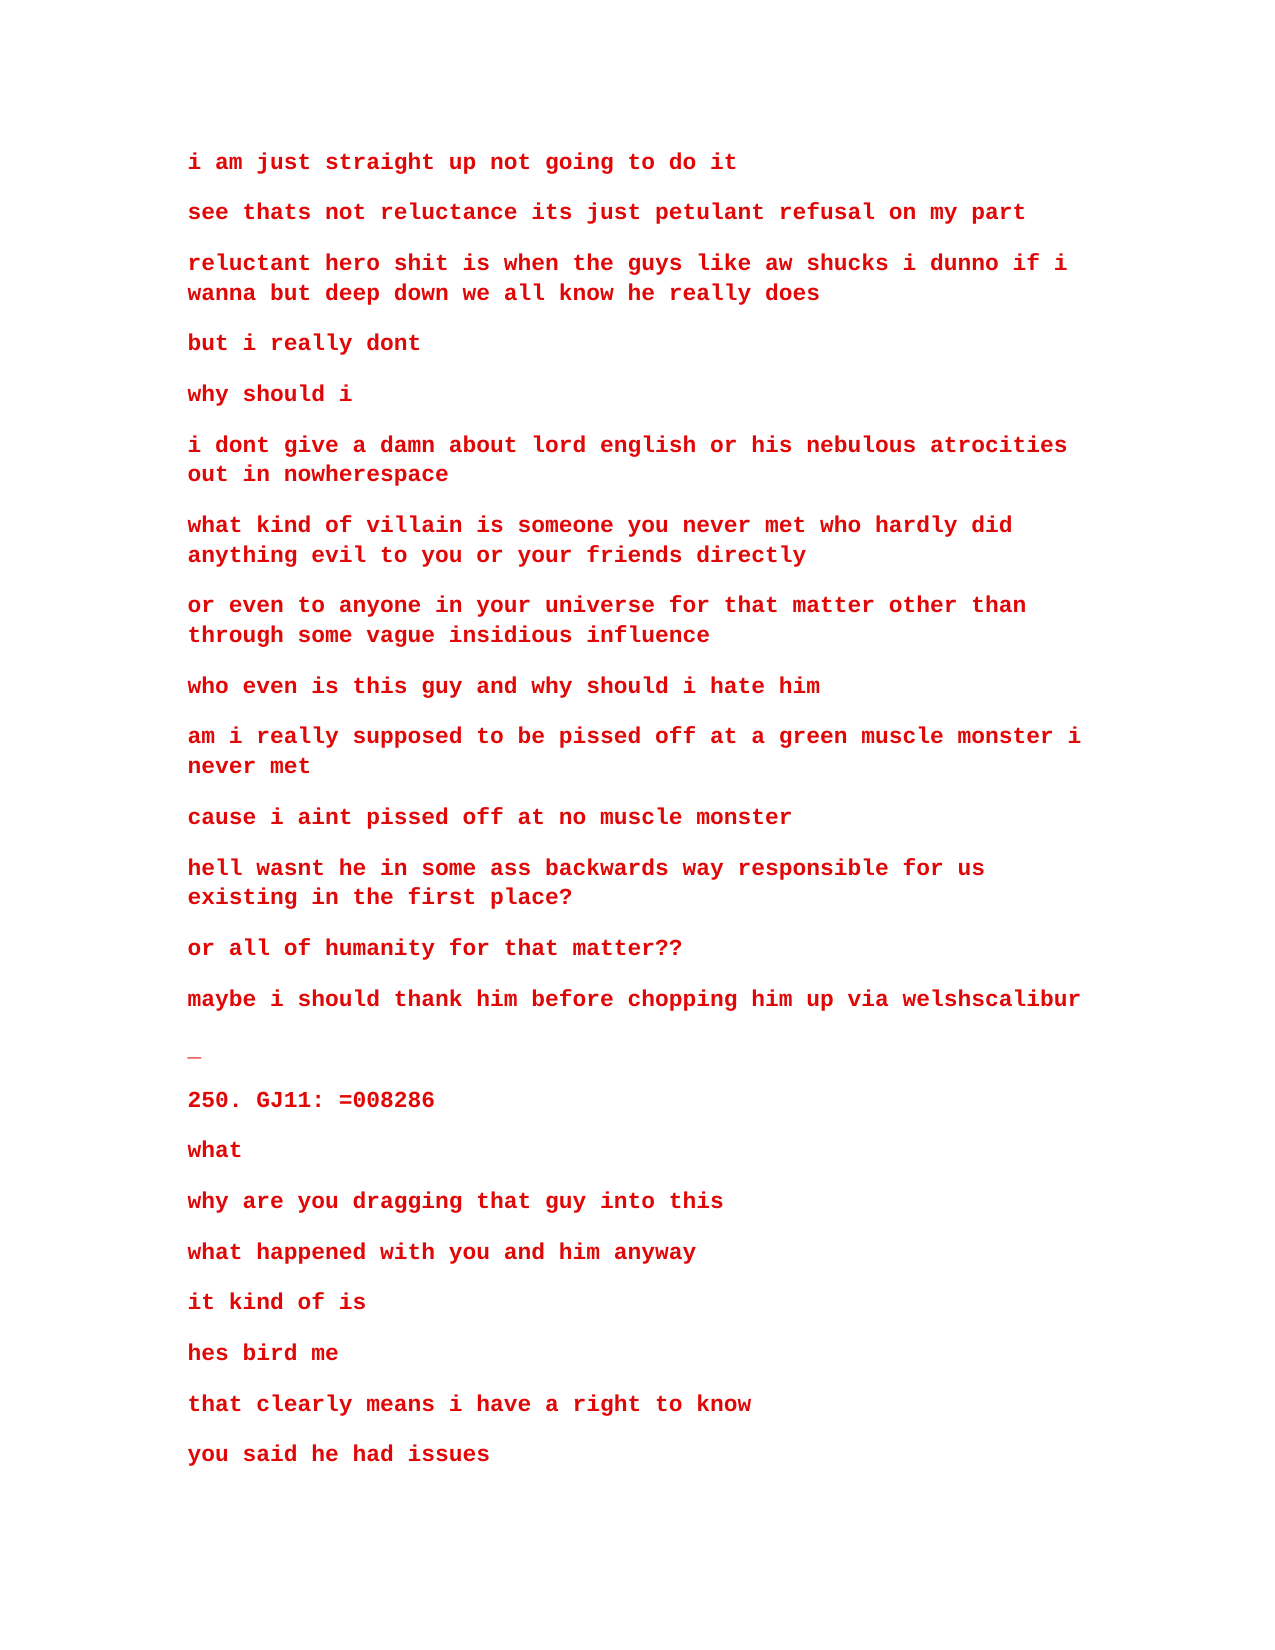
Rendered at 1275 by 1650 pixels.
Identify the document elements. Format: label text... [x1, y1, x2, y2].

text 250. GJ11: =008286 [187, 1088, 1087, 1114]
text _ [187, 1037, 1087, 1063]
text or even to anyone in your universe for that matter other than through some vague insidious influence [187, 594, 1087, 649]
text why are you dragging that guy into this [187, 1189, 1087, 1215]
text see thats not reluctance its just petulant refusal on my part [187, 201, 1087, 227]
text am i really supposed to be pissed off at a green muscle monster i never met [187, 725, 1087, 781]
text that clearly means i have a right to know [187, 1392, 1087, 1418]
text what kind of villain is someone you never met who hardly did anything evil to you or your friends directly [187, 513, 1087, 569]
text maybe i should thank him before chopping him up via welshscalibur [187, 987, 1087, 1013]
text hes bird me [187, 1341, 1087, 1367]
text or all of humanity for that matter?? [187, 936, 1087, 962]
text why should i [187, 382, 1087, 408]
text what [187, 1139, 1087, 1165]
text what happened with you and him anyway [187, 1240, 1087, 1266]
text i am just straight up not going to do it [187, 150, 1087, 176]
text cause i aint pissed off at no muscle monster [187, 805, 1087, 831]
text it kind of is [187, 1291, 1087, 1317]
text but i really dont [187, 332, 1087, 358]
text you said he had issues [187, 1442, 1087, 1468]
text i dont give a damn about lord english or his nebulous atrocities out in nowherespace [187, 433, 1087, 489]
text who even is this guy and why should i hate him [187, 674, 1087, 700]
text hell wasnt he in some ass backwards way responsible for us existing in the first place? [187, 856, 1087, 912]
text reluctant hero shit is when the guys like aw shucks i dunno if i wanna but deep down we all know he really does [187, 251, 1087, 307]
